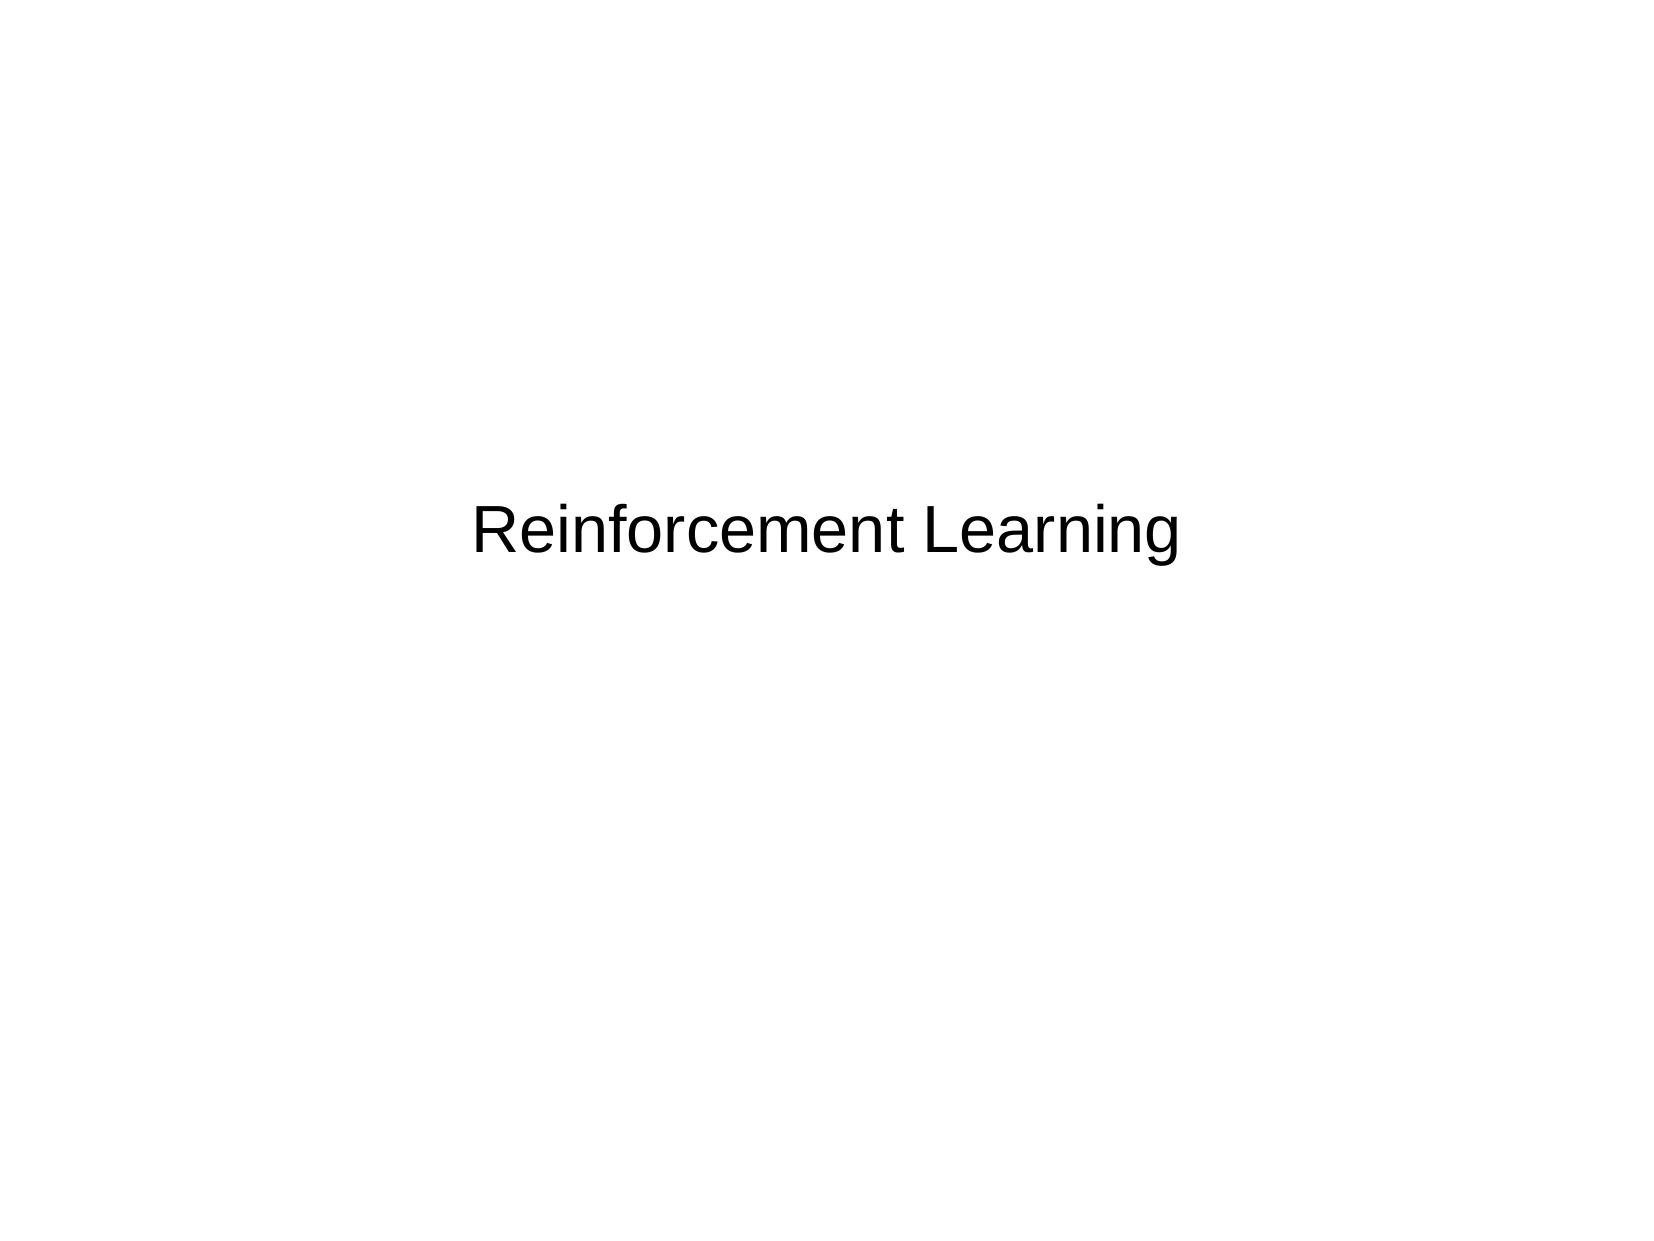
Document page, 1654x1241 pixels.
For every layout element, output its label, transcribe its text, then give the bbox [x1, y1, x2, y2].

subtitle Reinforcement Learning [82, 49, 1571, 1010]
